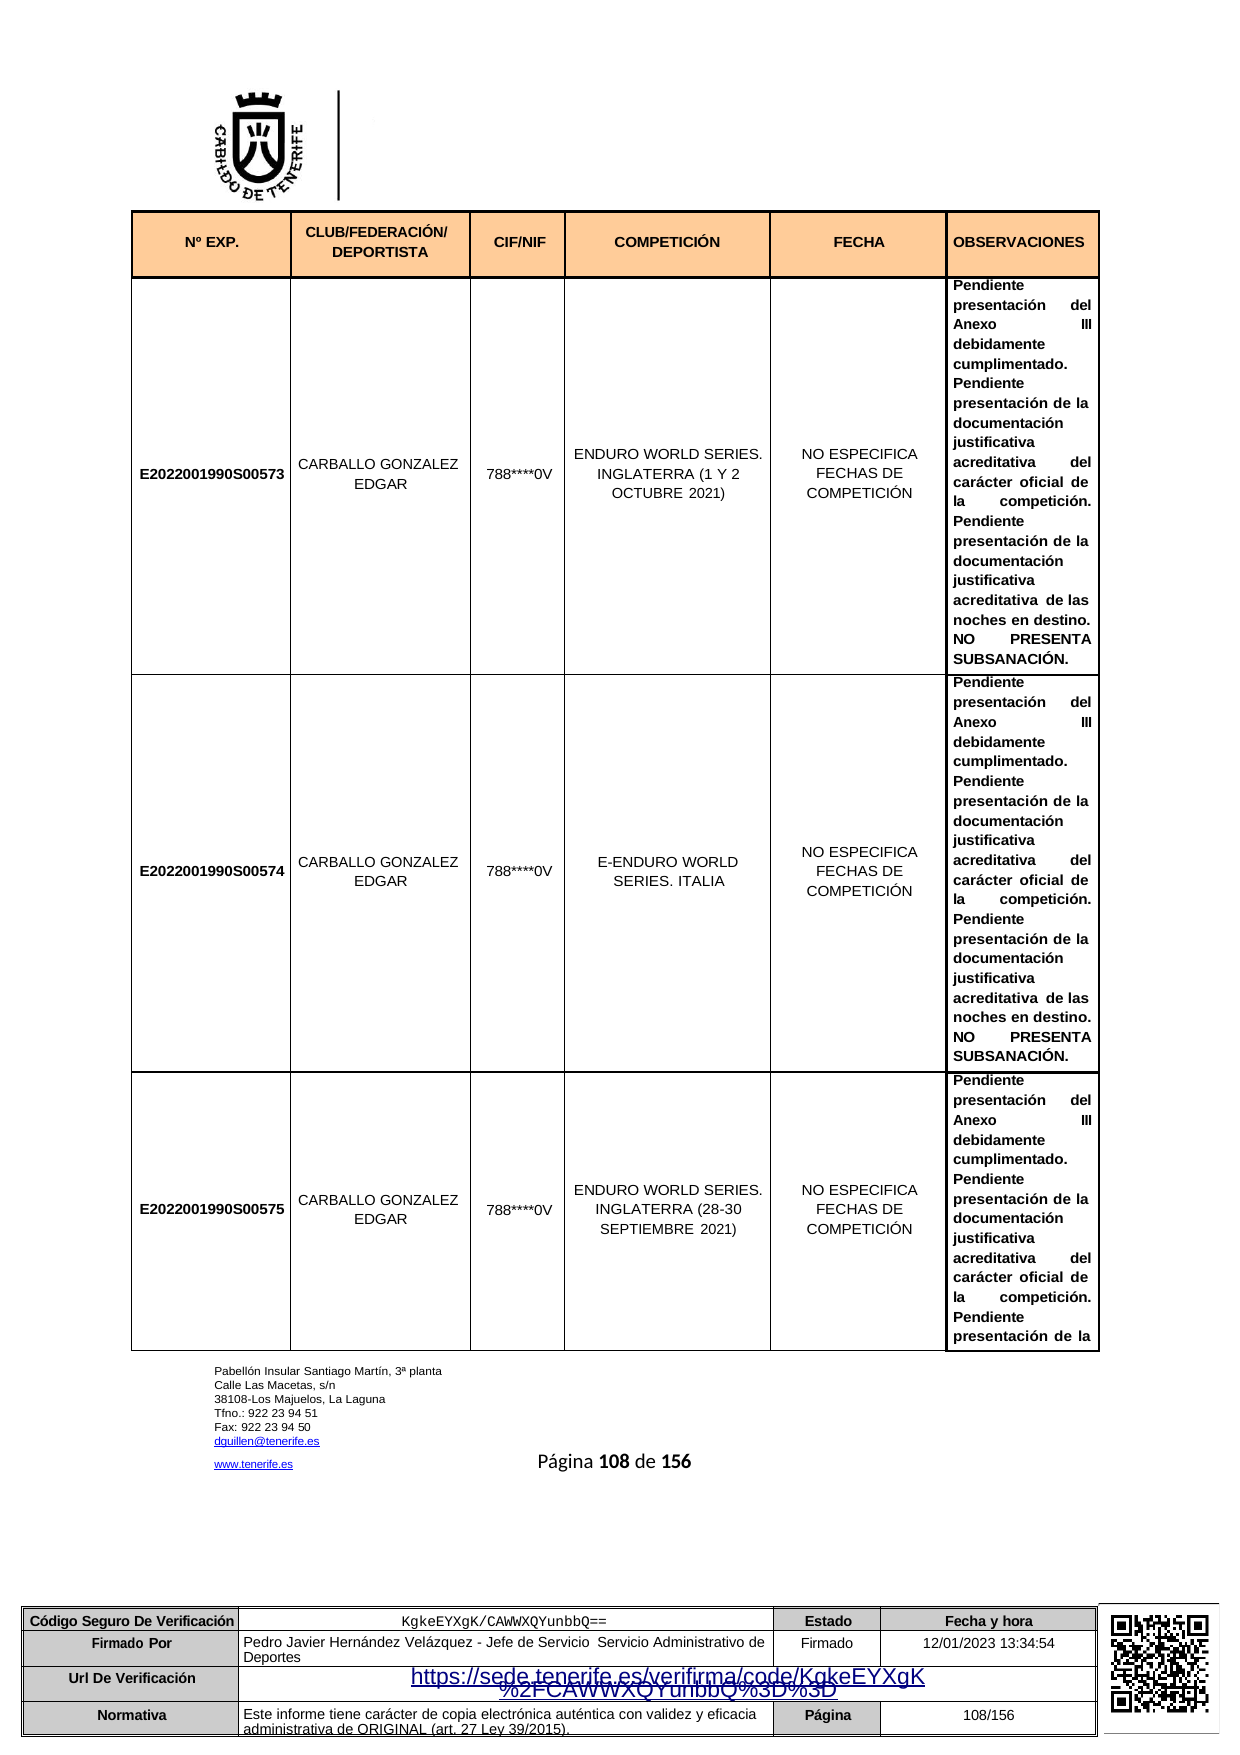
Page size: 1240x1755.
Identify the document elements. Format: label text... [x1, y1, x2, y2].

table_cell CARBALLO GONZALEZ EDGAR [291, 675, 470, 1071]
table_cell E-ENDURO WORLD SERIES. ITALIA [565, 675, 770, 1071]
table_cell Pendiente presentación del Anexo III debidamente cumplimentado. Pendiente presentación de la documentación justificativa acreditativa del carácter oficial de la competición. Pendiente presentación de la [948, 1074, 1098, 1350]
table_cell E2022001990S00574 [132, 675, 290, 1071]
text Fax: 922 23 94 50 [214, 1421, 1110, 1434]
text Pabellón Insular Santiago Martín, 3ª planta Calle Las Macetas, s/n [214, 1365, 467, 1392]
table_cell 788****0V [471, 675, 564, 1071]
table_cell ENDURO WORLD SERIES. INGLATERRA (28-30 SEPTIEMBRE 2021) [565, 1073, 770, 1350]
text www.tenerife.es Página 108 de 156 [214, 1448, 1110, 1473]
table_cell E2022001990S00575 [132, 1073, 290, 1350]
table_header CIF/NIF [471, 213, 564, 276]
table_cell CARBALLO GONZALEZ EDGAR [291, 1073, 470, 1350]
table_cell NO ESPECIFICA FECHAS DE COMPETICIÓN [771, 1073, 945, 1350]
text dguillen@tenerife.es [214, 1434, 1110, 1448]
table_cell Pendiente presentación del Anexo III debidamente cumplimentado. Pendiente presentación de la documentación justificativa acreditativa del carácter oficial de la competición. Pendiente presentación de la documentación justificativa acreditativa de las noches en destino. NO PRESENTA SUBSANACIÓN. [948, 279, 1098, 674]
table_cell Pendiente presentación del Anexo III debidamente cumplimentado. Pendiente presentación de la documentación justificativa acreditativa del carácter oficial de la competición. Pendiente presentación de la documentación justificativa acreditativa de las noches en destino. NO PRESENTA SUBSANACIÓN. [948, 676, 1098, 1071]
table_header Nº EXP. [133, 213, 290, 276]
text 38108-Los Majuelos, La Laguna Tfno.: 922 23 94 51 [214, 1393, 413, 1420]
table_cell ENDURO WORLD SERIES. INGLATERRA (1 Y 2 OCTUBRE 2021) [565, 279, 770, 674]
table_cell E2022001990S00573 [132, 279, 290, 674]
table_header OBSERVACIONES [948, 213, 1098, 276]
table_cell CARBALLO GONZALEZ EDGAR [291, 279, 470, 674]
table_cell NO ESPECIFICA FECHAS DE COMPETICIÓN [771, 279, 945, 674]
table_header CLUB/FEDERACIÓN/ DEPORTISTA [292, 213, 469, 276]
table_header FECHA [771, 213, 945, 276]
table_header COMPETICIÓN [566, 213, 769, 276]
table_cell NO ESPECIFICA FECHAS DE COMPETICIÓN [771, 675, 945, 1071]
table_cell 788****0V [471, 279, 564, 674]
table_cell 788****0V [471, 1073, 564, 1350]
